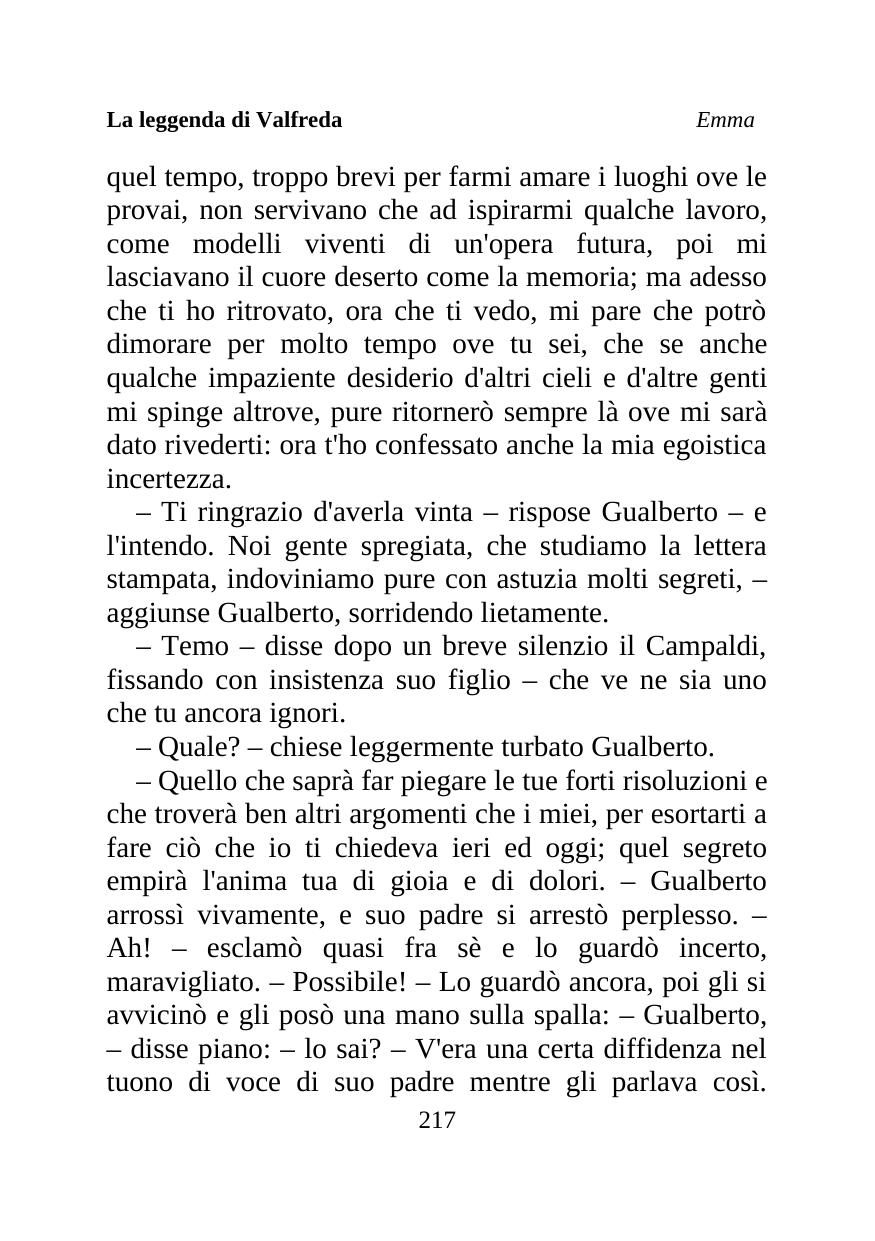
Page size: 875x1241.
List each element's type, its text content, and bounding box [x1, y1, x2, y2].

text – Quello che saprà far piegare le tue forti risoluzioni e che troverà ben altri argomenti che i miei, per esortarti a fare ciò che io ti chiedeva ieri ed oggi; quel segreto empirà l'anima tua di gioia e di dolori. – Gualberto arrossì vivamente, e suo padre si arrestò perplesso. – Ah! – esclamò quasi fra sè e lo guardò incerto, maravigliato. – Possibile! – Lo guardò ancora, poi gli si avvicinò e gli posò una mano sulla spalla: – Gualberto, – disse piano: – lo sai? – V'era una certa diffidenza nel tuono di voce di suo padre mentre gli parlava così. [106, 763, 768, 1098]
text – Temo – disse dopo un breve silenzio il Campaldi, fissando con insistenza suo figlio – che ve ne sia uno che tu ancora ignori. [106, 628, 768, 729]
text quel tempo, troppo brevi per farmi amare i luoghi ove le provai, non servivano che ad ispirarmi qualche lavoro, come modelli viventi di un'opera futura, poi mi lasciavano il cuore deserto come la memoria; ma adesso che ti ho ritrovato, ora che ti vedo, mi pare che potrò dimorare per molto tempo ove tu sei, che se anche qualche impaziente desiderio d'altri cieli e d'altre genti mi spinge altrove, pure ritornerò sempre là ove mi sarà dato rivederti: ora t'ho confessato anche la mia egoistica incertezza. [106, 159, 768, 494]
text – Quale? – chiese leggermente turbato Gualberto. [106, 729, 768, 763]
text – Ti ringrazio d'averla vinta – rispose Gualberto – e l'intendo. Noi gente spregiata, che studiamo la lettera stampata, indoviniamo pure con astuzia molti segreti, – aggiunse Gualberto, sorridendo lietamente. [106, 494, 768, 628]
